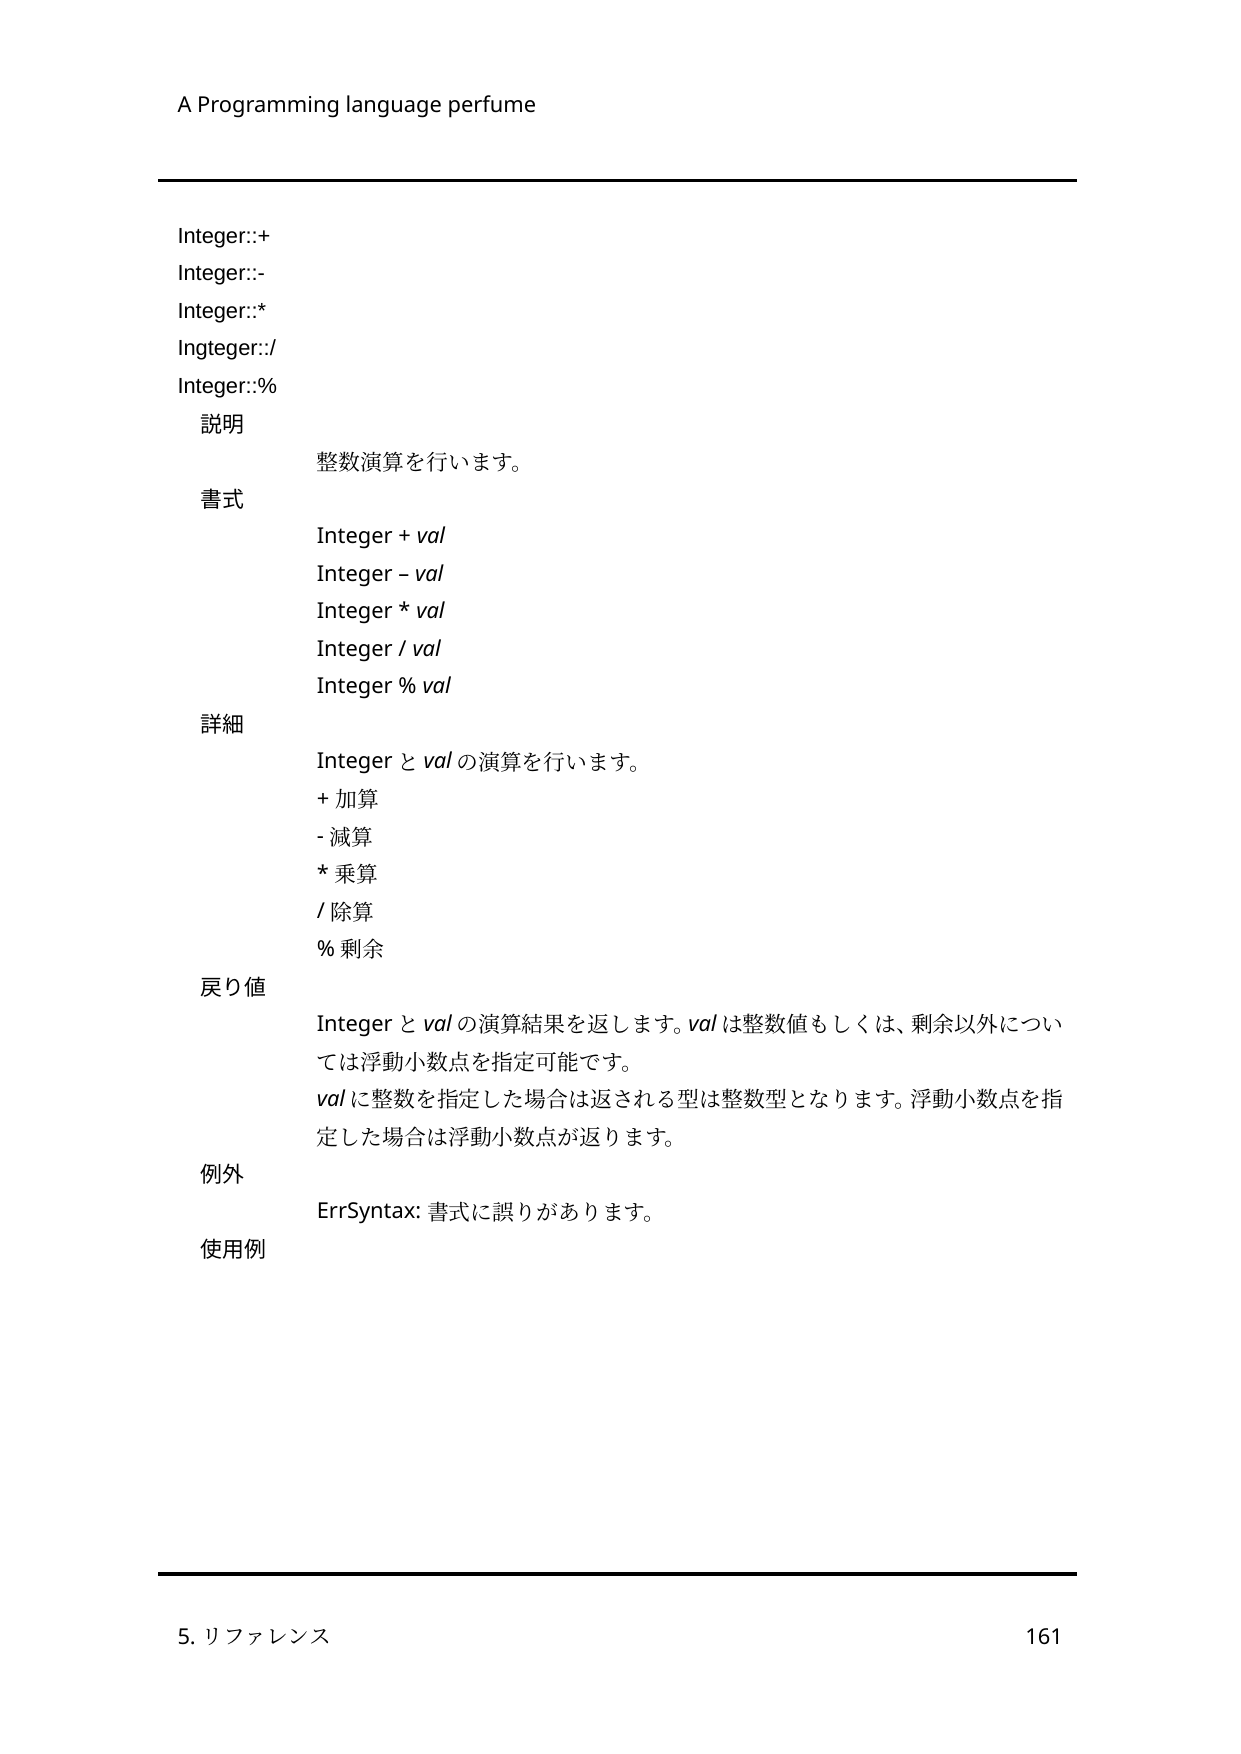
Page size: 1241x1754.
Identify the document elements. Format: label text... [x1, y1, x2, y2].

subtitle Integer::% [177, 367, 1063, 404]
table_cell Integerとvalの演算を行います。 + 加算 - 減算 * 乗算 / 除算 % 剰余 [317, 704, 1063, 967]
table_header 整数演算を行います。 [317, 404, 1063, 479]
table_cell 詳細 [200, 704, 317, 967]
subtitle Integer::* [177, 292, 1063, 329]
table_cell 例外 [200, 1154, 317, 1229]
table_cell 使用例 [200, 1229, 317, 1304]
table_cell Integer + val Integer – val Integer * val Integer / val Integer % val [317, 479, 1063, 704]
subtitle Ingteger::/ [177, 329, 1063, 367]
table_cell ErrSyntax: 書式に誤りがあります。 [317, 1154, 1063, 1229]
subtitle Integer::- [177, 254, 1063, 292]
table_cell [317, 1229, 1063, 1304]
table_cell 書式 [200, 479, 317, 704]
table_cell Integerとvalの演算結果を返します。valは整数値もしくは、剰余以外については浮動小数点を指定可能です。 valに整数を指定した場合は返される型は整数型となります。浮動小数点を指定した場合は浮動小数点が返ります。 [317, 967, 1063, 1154]
table_header 説明 [200, 404, 317, 479]
subtitle Integer::+ [177, 217, 1063, 254]
table_cell 戻り値 [200, 967, 317, 1154]
